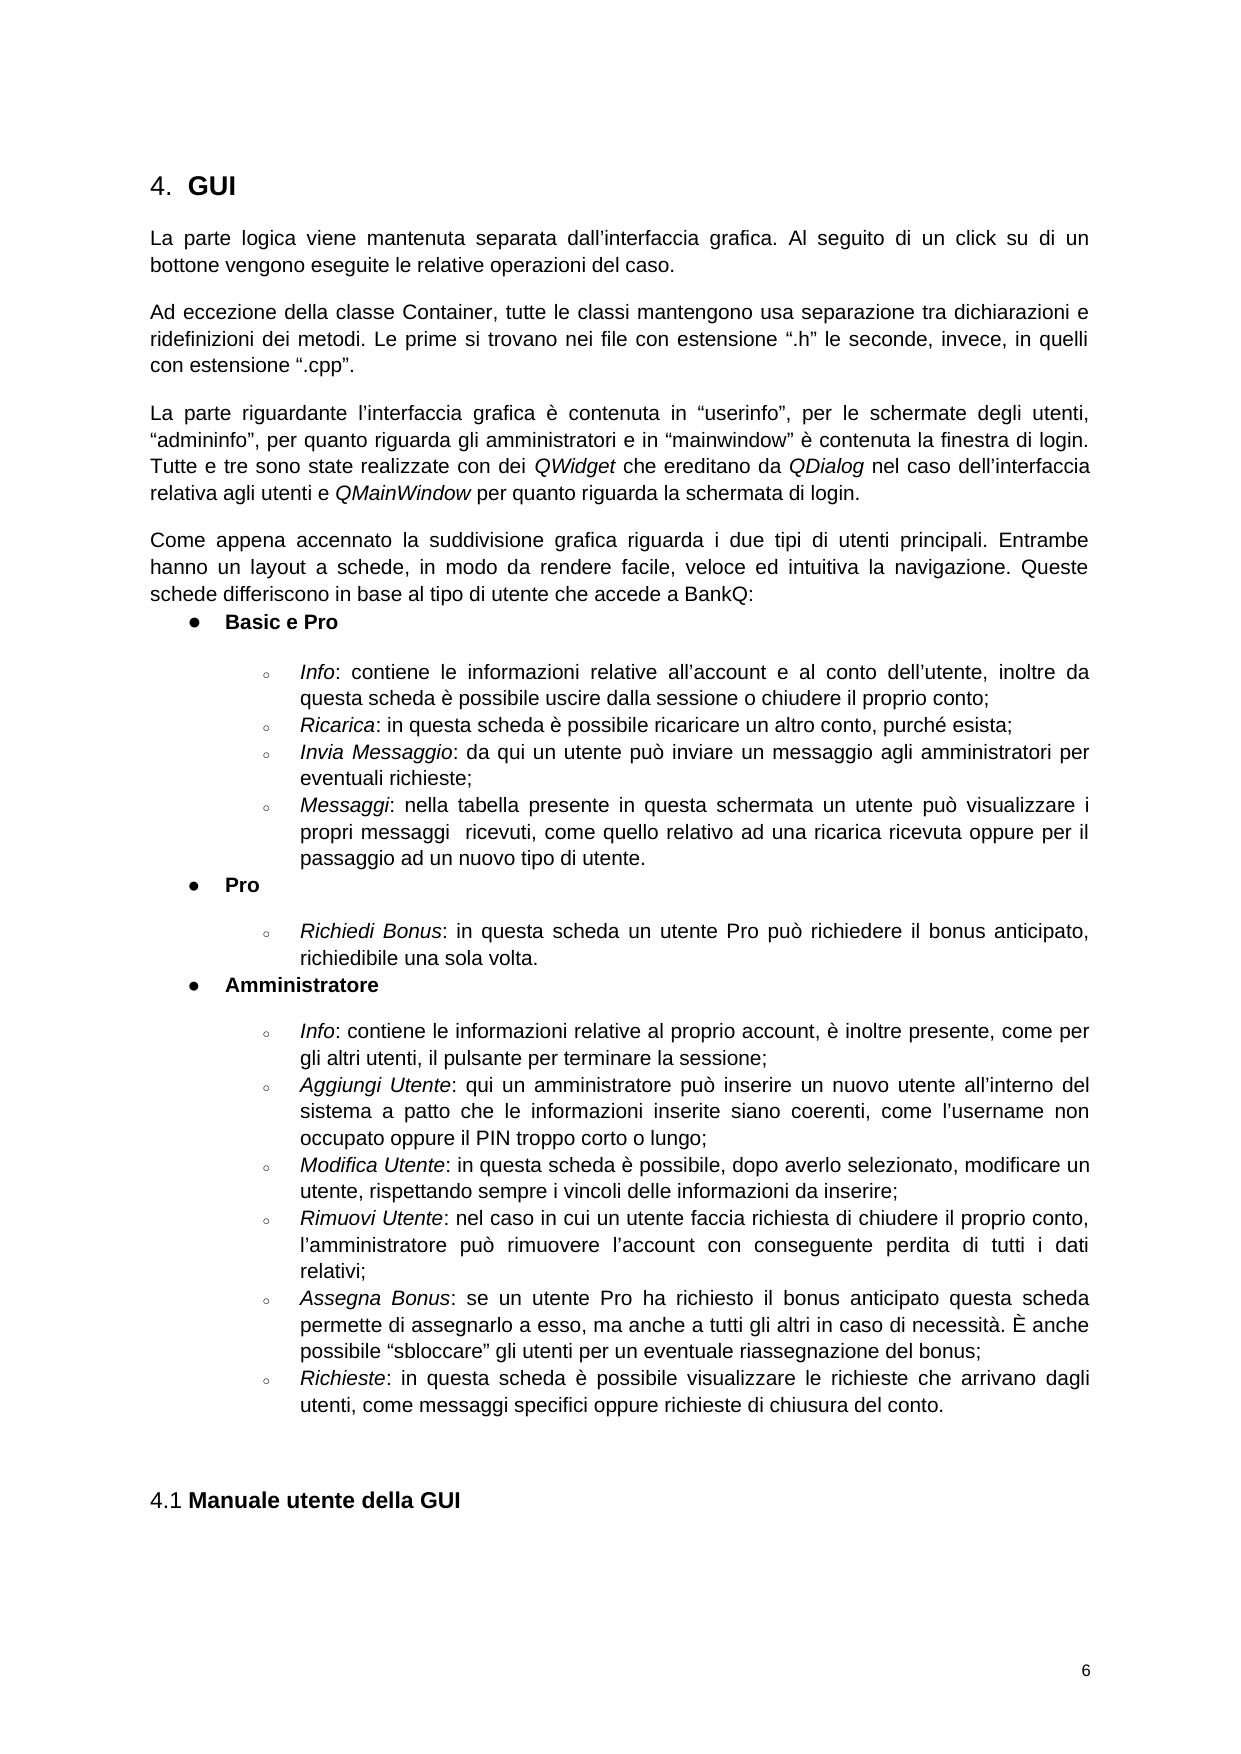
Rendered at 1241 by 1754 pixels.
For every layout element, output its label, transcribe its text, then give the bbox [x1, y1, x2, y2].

list Messaggi: nella tabella presente in questa schermata un utente può visualizzare i propri messaggi ricevuti, come quello relativo ad una ricarica ricevuta oppure per il passaggio ad un nuovo tipo di utente. [262, 793, 1091, 870]
list Assegna Bonus: se un utente Pro ha richiesto il bonus anticipato questa scheda permette di assegnarlo a esso, ma anche a tutti gli altri in caso di necessità. È anche possibile “sbloccare” gli utenti per un eventuale riassegnazione del bonus; [262, 1286, 1091, 1363]
list Richiedi Bonus: in questa scheda un utente Pro può richiedere il bonus anticipato, richiedibile una sola volta. [262, 920, 1091, 970]
list Aggiungi Utente: qui un amministratore può inserire un nuovo utente all’interno del sistema a patto che le informazioni inserite siano coerenti, come l’username non occupato oppure il PIN troppo corto o lungo; [262, 1073, 1091, 1150]
list Invia Messaggio: da qui un utente può inviare un messaggio agli amministratori per eventuali richieste; [262, 740, 1091, 790]
text 4. GUI [150, 171, 1091, 201]
text Come appena accennato la suddivisione grafica riguarda i due tipi di utenti principali. Entrambe hanno un layout a schede, in modo da rendere facile, veloce ed intuitiva la navigazione. Queste schede differiscono in base al tipo di utente che accede a BankQ: [150, 529, 1091, 606]
list Info: contiene le informazioni relative all’account e al conto dell’utente, inoltre da questa scheda è possibile uscire dalla sessione o chiudere il proprio conto; [262, 660, 1091, 710]
list Basic e Pro [187, 609, 1091, 634]
list Rimuovi Utente: nel caso in cui un utente faccia richiesta di chiudere il proprio conto, l’amministratore può rimuovere l’account con conseguente perdita di tutti i dati relativi; [262, 1206, 1091, 1283]
text La parte logica viene mantenuta separata dall’interfaccia grafica. Al seguito di un click su di un bottone vengono eseguite le relative operazioni del caso. [150, 226, 1091, 276]
list Modifica Utente: in questa scheda è possibile, dopo averlo selezionato, modificare un utente, rispettando sempre i vincoli delle informazioni da inserire; [262, 1153, 1091, 1203]
list Ricarica: in questa scheda è possibile ricaricare un altro conto, purché esista; [262, 713, 1091, 737]
list Richieste: in questa scheda è possibile visualizzare le richieste che arrivano dagli utenti, come messaggi specifici oppure richieste di chiusura del conto. [262, 1366, 1091, 1416]
text Ad eccezione della classe Container, tutte le classi mantengono usa separazione tra dichiarazioni e ridefinizioni dei metodi. Le prime si trovano nei file con estensione “.h” le seconde, invece, in quelli con estensione “.cpp”. [150, 301, 1091, 377]
list Pro [187, 873, 1091, 897]
text La parte riguardante l’interfaccia grafica è contenuta in “userinfo”, per le schermate degli utenti, “admininfo”, per quanto riguarda gli amministratori e in “mainwindow” è contenuta la finestra di login. Tutte e tre sono state realizzate con dei QWidget che ereditano da QDialog nel caso dell’interfaccia relativa agli utenti e QMainWindow per quanto riguarda la schermata di login. [150, 401, 1091, 505]
list Info: contiene le informazioni relative al proprio account, è inoltre presente, come per gli altri utenti, il pulsante per terminare la sessione; [262, 1020, 1091, 1070]
list Amministratore [187, 973, 1091, 997]
text 4.1 Manuale utente della GUI [150, 1488, 1091, 1514]
